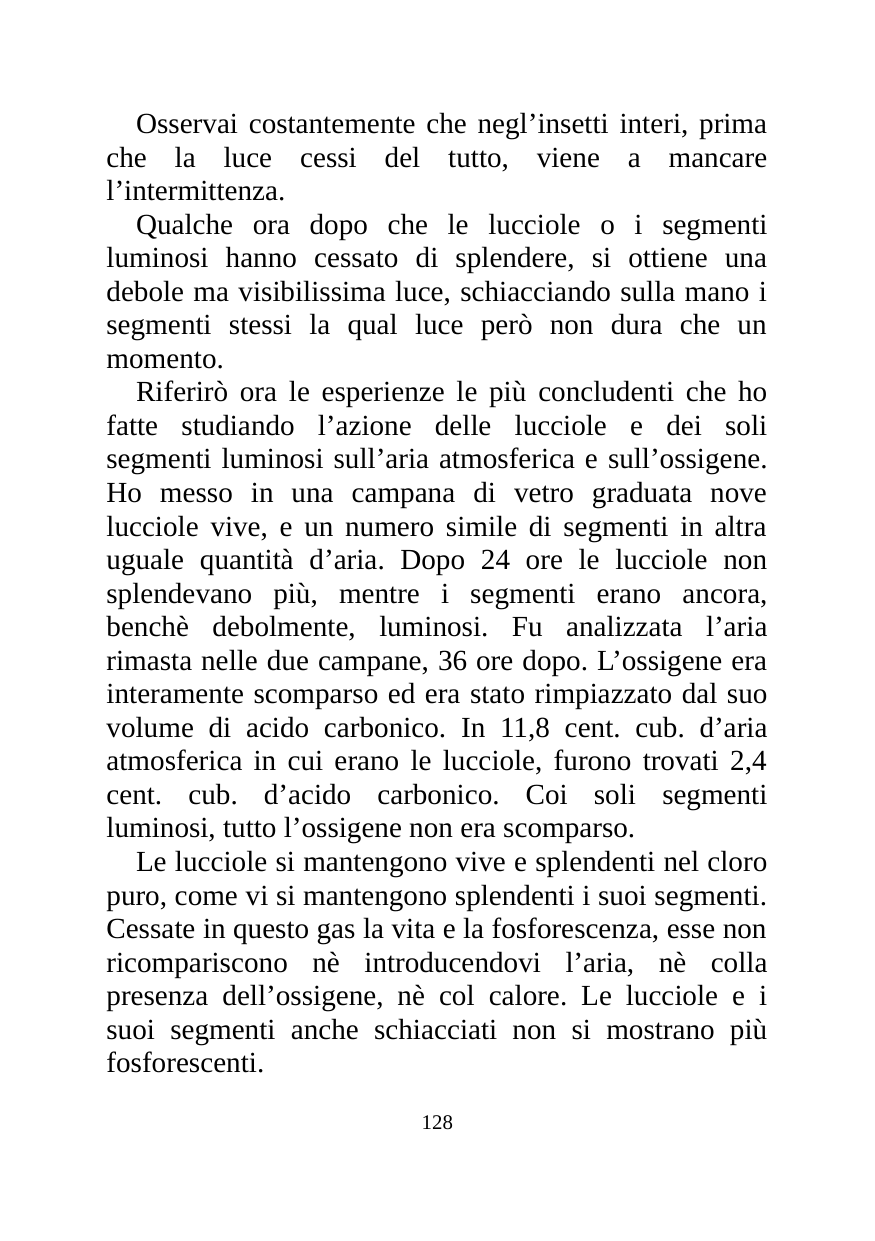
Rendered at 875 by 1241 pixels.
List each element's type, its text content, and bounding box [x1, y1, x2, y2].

text Qualche ora dopo che le lucciole o i segmenti luminosi hanno cessato di splendere, si ottiene una debole ma visibilissima luce, schiacciando sulla mano i segmenti stessi la qual luce però non dura che un momento. [106, 207, 768, 374]
text Riferirò ora le esperienze le più concludenti che ho fatte studiando l’azione delle lucciole e dei soli segmenti luminosi sull’aria atmosferica e sull’ossigene. Ho messo in una campana di vetro graduata nove lucciole vive, e un numero simile di segmenti in altra uguale quantità d’aria. Dopo 24 ore le lucciole non splendevano più, mentre i segmenti erano ancora, benchè debolmente, luminosi. Fu analizzata l’aria rimasta nelle due campane, 36 ore dopo. L’ossigene era interamente scomparso ed era stato rimpiazzato dal suo volume di acido carbonico. In 11,8 cent. cub. d’aria atmosferica in cui erano le lucciole, furono trovati 2,4 cent. cub. d’acido carbonico. Coi soli segmenti luminosi, tutto l’ossigene non era scomparso. [106, 374, 768, 844]
text Le lucciole si mantengono vive e splendenti nel cloro puro, come vi si mantengono splendenti i suoi segmenti. Cessate in questo gas la vita e la fosforescenza, esse non ricompariscono nè introducendovi l’aria, nè colla presenza dell’ossigene, nè col calore. Le lucciole e i suoi segmenti anche schiacciati non si mostrano più fosforescenti. [106, 844, 768, 1079]
text Osservai costantemente che negl’insetti interi, prima che la luce cessi del tutto, viene a mancare l’intermittenza. [106, 106, 768, 207]
